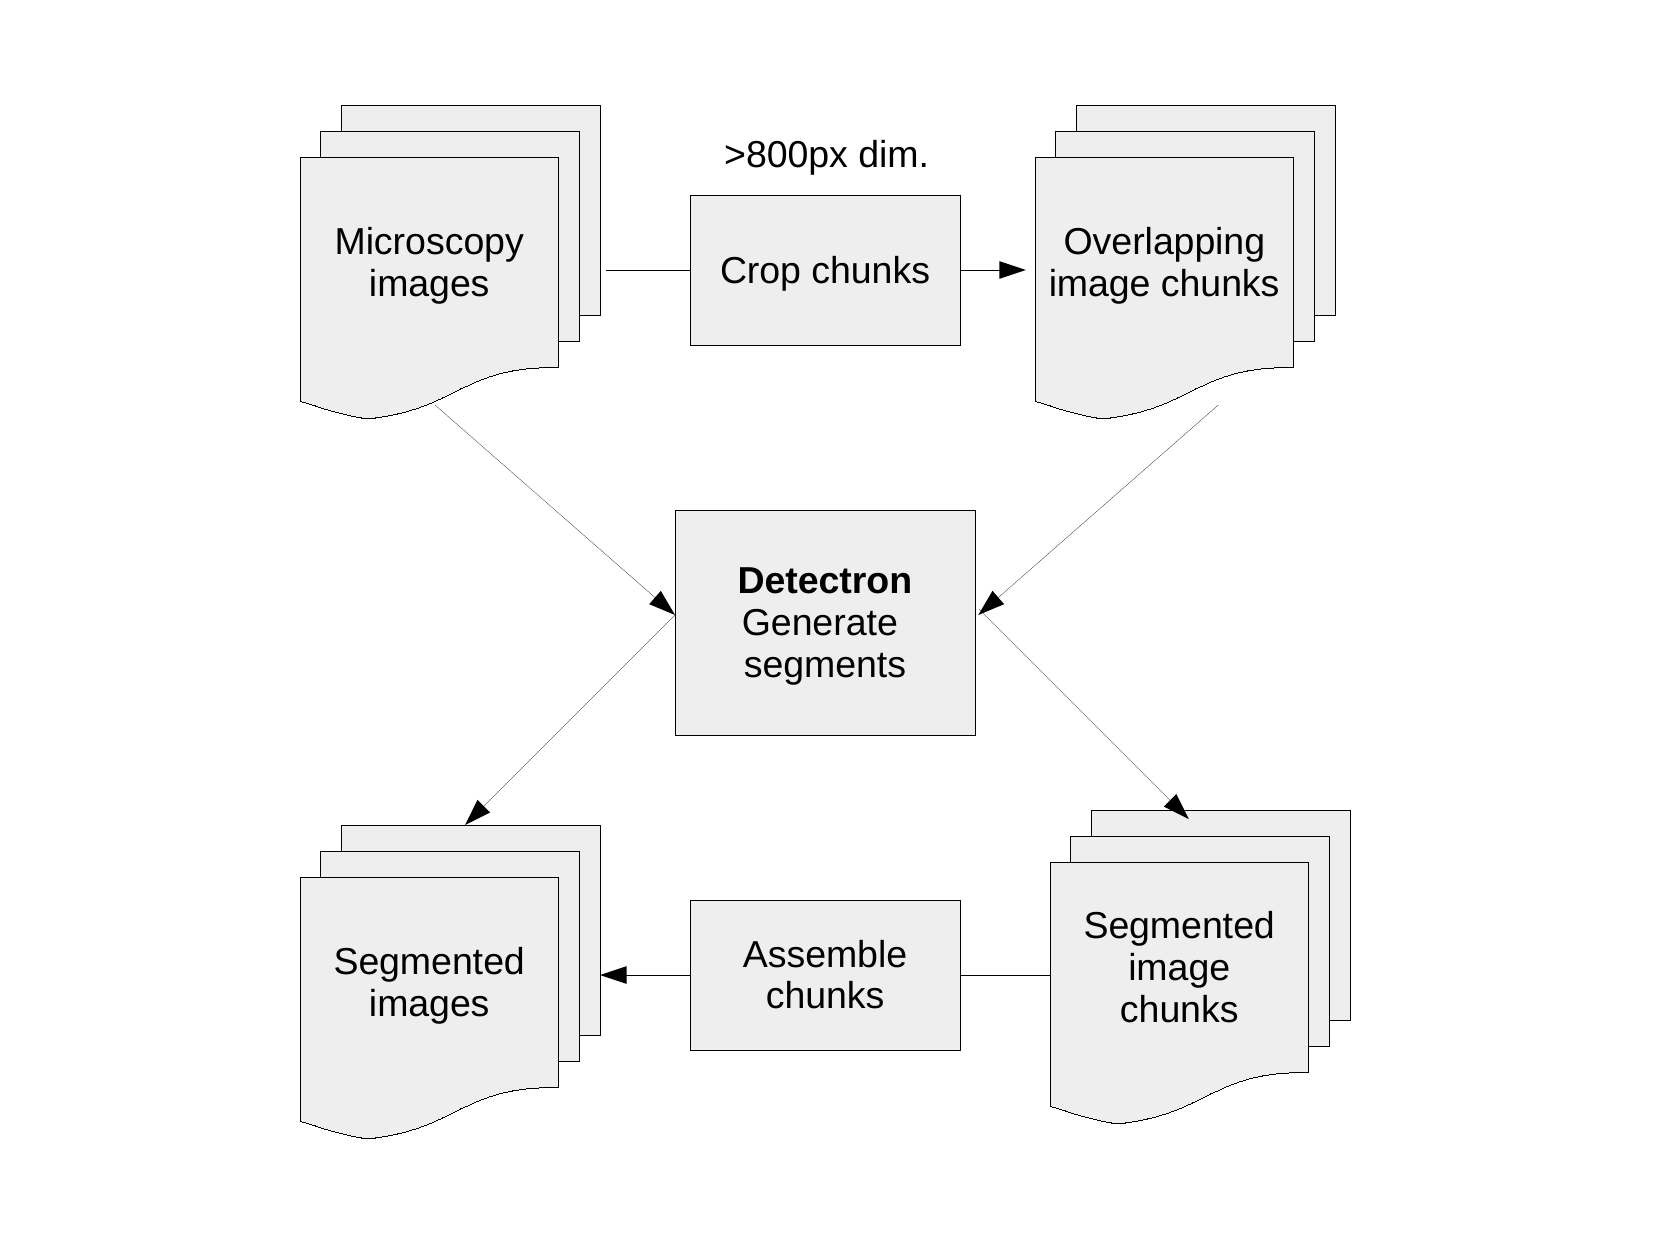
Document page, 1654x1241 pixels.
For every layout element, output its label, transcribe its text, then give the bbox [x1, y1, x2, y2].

text_box Assemble chunks [690, 900, 961, 1051]
text_box Crop chunks [690, 195, 961, 346]
text_box Detectron Generate segments [675, 510, 976, 736]
text_box >800px dim. [709, 126, 999, 184]
text_box Microscopy images [300, 105, 601, 419]
text_box Overlapping image chunks [1035, 105, 1336, 419]
text_box Segmented images [300, 825, 601, 1139]
text_box Segmented image chunks [1050, 810, 1351, 1124]
